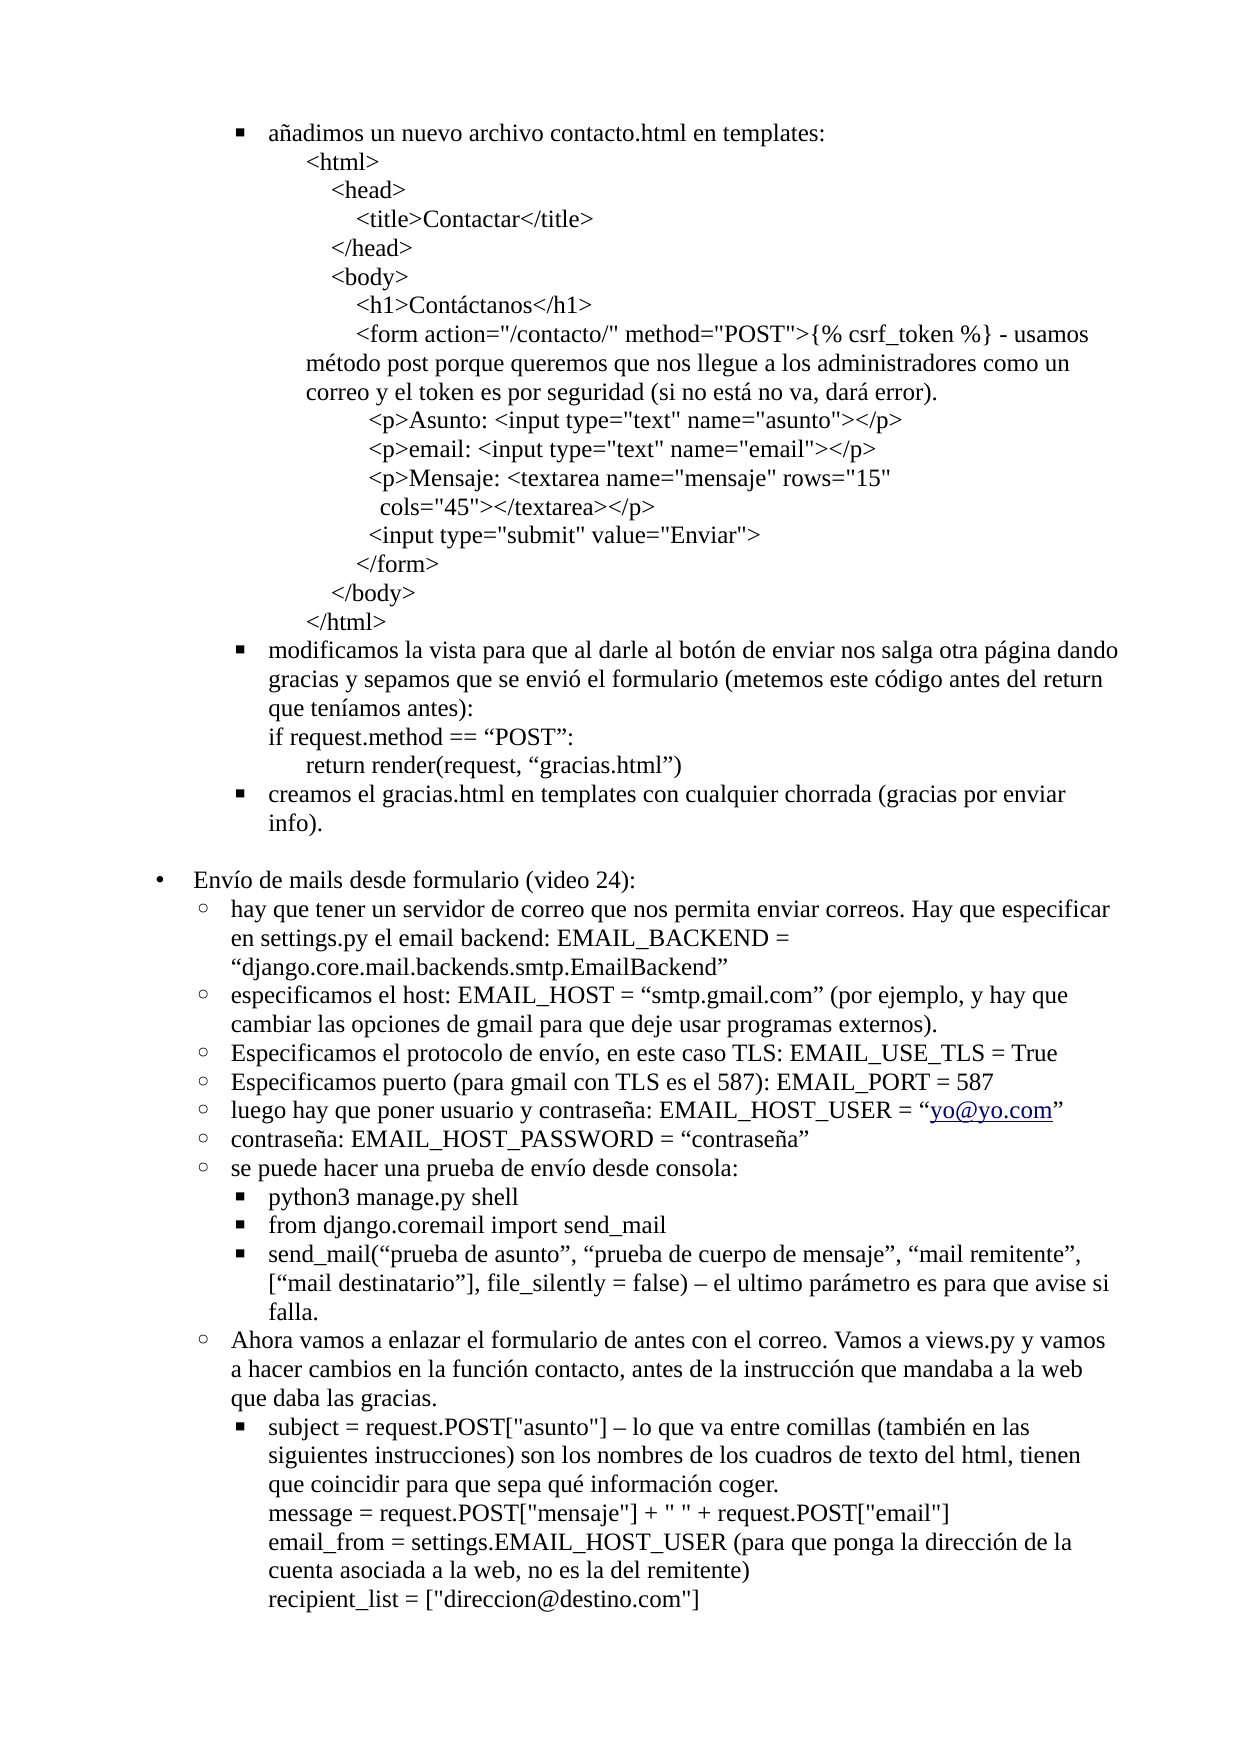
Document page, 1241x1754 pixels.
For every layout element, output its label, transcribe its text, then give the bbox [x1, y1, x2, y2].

list luego hay que poner usuario y contraseña: EMAIL_HOST_USER = “yo@yo.com” [193, 1096, 1122, 1124]
list modificamos la vista para que al darle al botón de enviar nos salga otra página dando gracias y sepamos que se envió el formulario (metemos este código antes del return que teníamos antes): [231, 636, 1122, 722]
list <input type="submit" value="Enviar"> [268, 521, 1122, 549]
list <body> [268, 262, 1122, 291]
list <h1>Contáctanos</h1> [268, 291, 1122, 319]
list <head> [268, 176, 1122, 204]
list Envío de mails desde formulario (video 24): [156, 866, 1122, 894]
list python3 manage.py shell [231, 1182, 1122, 1211]
list <html> [268, 147, 1122, 176]
list subject = request.POST["asunto"] – lo que va entre comillas (también en las siguientes instrucciones) son los nombres de los cuadros de texto del html, tienen que coincidir para que sepa qué información coger. [231, 1412, 1122, 1498]
list Especificamos el protocolo de envío, en este caso TLS: EMAIL_USE_TLS = True [193, 1038, 1122, 1067]
list from django.coremail import send_mail [231, 1211, 1122, 1239]
list </body> [268, 578, 1122, 607]
list creamos el gracias.html en templates con cualquier chorrada (gracias por enviar info). [231, 779, 1122, 837]
list <title>Contactar</title> [268, 204, 1122, 233]
list </form> [268, 549, 1122, 578]
list send_mail(“prueba de asunto”, “prueba de cuerpo de mensaje”, “mail remitente”, [“mail destinatario”], file_silently = false) – el ultimo parámetro es para que avise si falla. [231, 1239, 1122, 1326]
list se puede hacer una prueba de envío desde consola: [193, 1153, 1122, 1182]
list hay que tener un servidor de correo que nos permita enviar correos. Hay que especificar en settings.py el email backend: EMAIL_BACKEND = “django.core.mail.backends.smtp.EmailBackend” [193, 894, 1122, 981]
list <p>email: <input type="text" name="email"></p> [268, 434, 1122, 463]
list if request.method == “POST”: [231, 722, 1122, 751]
list <p>Asunto: <input type="text" name="asunto"></p> [268, 406, 1122, 434]
list Ahora vamos a enlazar el formulario de antes con el correo. Vamos a views.py y vamos a hacer cambios en la función contacto, antes de la instrucción que mandaba a la web que daba las gracias. [193, 1326, 1122, 1412]
list email_from = settings.EMAIL_HOST_USER (para que ponga la dirección de la cuenta asociada a la web, no es la del remitente) [231, 1527, 1122, 1584]
list Especificamos puerto (para gmail con TLS es el 587): EMAIL_PORT = 587 [193, 1067, 1122, 1096]
list </html> [268, 607, 1122, 636]
list </head> [268, 233, 1122, 262]
list especificamos el host: EMAIL_HOST = “smtp.gmail.com” (por ejemplo, y hay que cambiar las opciones de gmail para que deje usar programas externos). [193, 981, 1122, 1038]
list recipient_list = ["direccion@destino.com"] [231, 1584, 1122, 1613]
list return render(request, “gracias.html”) [268, 751, 1122, 779]
list contraseña: EMAIL_HOST_PASSWORD = “contraseña” [193, 1124, 1122, 1153]
list <p>Mensaje: <textarea name="mensaje" rows="15" cols="45"></textarea></p> [268, 463, 1122, 521]
list <form action="/contacto/" method="POST">{% csrf_token %} - usamos método post porque queremos que nos llegue a los administradores como un correo y el token es por seguridad (si no está no va, dará error). [268, 319, 1122, 406]
list añadimos un nuevo archivo contacto.html en templates: [231, 118, 1122, 147]
list message = request.POST["mensaje"] + " " + request.POST["email"] [231, 1498, 1122, 1527]
